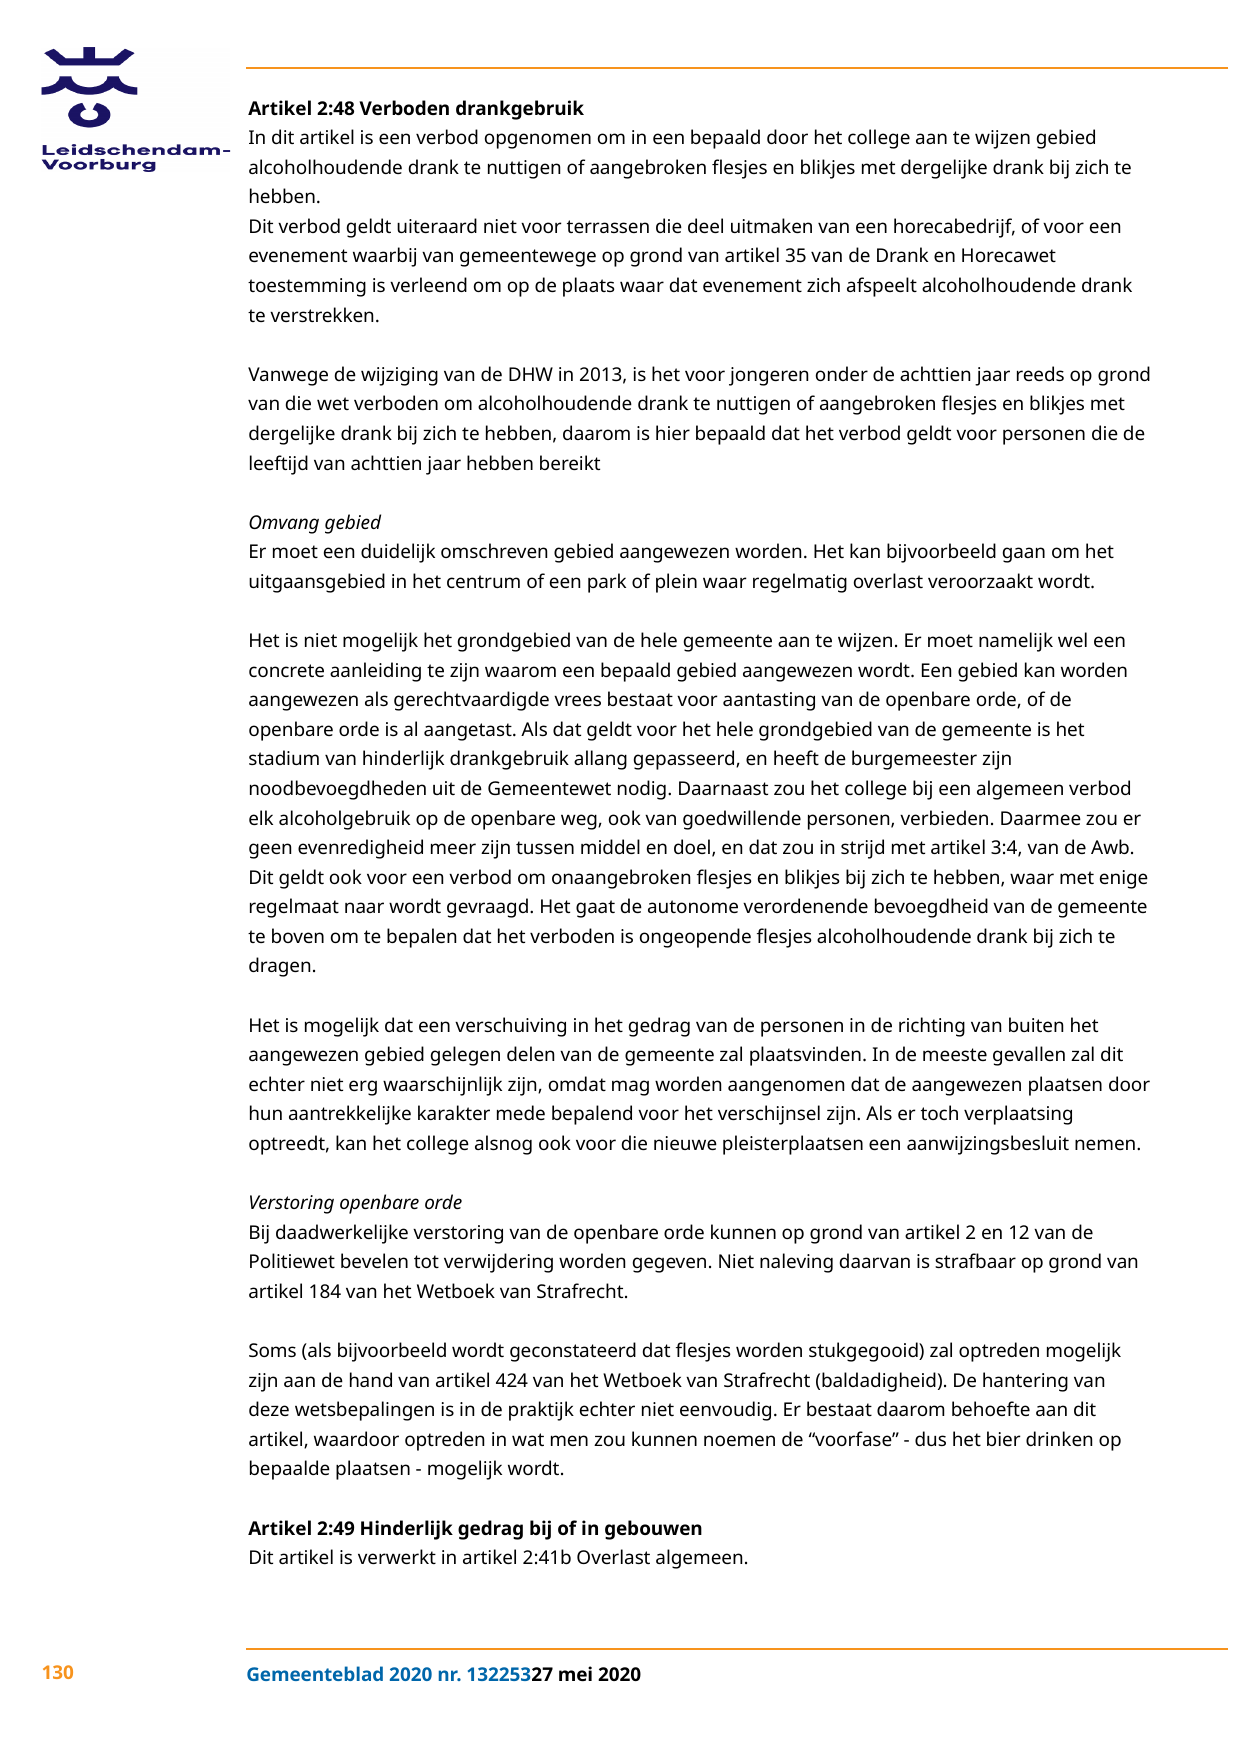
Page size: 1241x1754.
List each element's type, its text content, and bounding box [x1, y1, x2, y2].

text Vanwege de wijziging van de DHW in 2013, is het voor jongeren onder de achttien jaar reeds op grond van die wet verboden om alcoholhoudende drank te nuttigen of aangebroken flesjes en blikjes met dergelijke drank bij zich te hebben, daarom is hier bepaald dat het verbod geldt voor personen die de leeftijd van achttien jaar hebben bereikt [248, 361, 1152, 476]
text Er moet een duidelijk omschreven gebied aangewezen worden. Het kan bijvoorbeeld gaan om het uitgaansgebied in het centrum of een park of plein waar regelmatig overlast veroorzaakt wordt. [248, 538, 1152, 594]
text Dit verbod geldt uiteraard niet voor terrassen die deel uitmaken van een horecabedrijf, of voor een evenement waarbij van gemeentewege op grond van artikel 35 van de Drank en Horecawet toestemming is verleend om op de plaats waar dat evenement zich afspeelt alcoholhoudende drank te verstrekken. [248, 213, 1152, 328]
picture [41, 47, 231, 172]
text Het is mogelijk dat een verschuiving in het gedrag van de personen in de richting van buiten het aangewezen gebied gelegen delen van de gemeente zal plaatsvinden. In de meeste gevallen zal dit echter niet erg waarschijnlijk zijn, omdat mag worden aangenomen dat de aangewezen plaatsen door hun aantrekkelijke karakter mede bepalend voor het verschijnsel zijn. Als er toch verplaatsing optreedt, kan het college alsnog ook voor die nieuwe pleisterplaatsen een aanwijzingsbesluit nemen. [248, 1012, 1152, 1156]
text Soms (als bijvoorbeeld wordt geconstateerd dat flesjes worden stukgegooid) zal optreden mogelijk zijn aan de hand van artikel 424 van het Wetboek van Strafrecht (baldadigheid). De hantering van deze wetsbepalingen is in de praktijk echter niet eenvoudig. Er bestaat daarom behoefte aan dit artikel, waardoor optreden in wat men zou kunnen noemen de “voorfase” - dus het bier drinken op bepaalde plaatsen - mogelijk wordt. [248, 1337, 1152, 1481]
text Bij daadwerkelijke verstoring van de openbare orde kunnen op grond van artikel 2 en 12 van de Politiewet bevelen tot verwijdering worden gegeven. Niet naleving daarvan is strafbaar op grond van artikel 184 van het Wetboek van Strafrecht. [248, 1219, 1152, 1304]
text Dit artikel is verwerkt in artikel 2:41b Overlast algemeen. [248, 1544, 1152, 1570]
text Omvang gebied [248, 509, 1152, 535]
text Dit geldt ook voor een verbod om onaangebroken flesjes en blikjes bij zich te hebben, waar met enige regelmaat naar wordt gevraagd. Het gaat de autonome verordenende bevoegdheid van de gemeente te boven om te bepalen dat het verboden is ongeopende flesjes alcoholhoudende drank bij zich te dragen. [248, 864, 1152, 978]
text Artikel 2:48 Verboden drankgebruik [248, 95, 1152, 121]
text Artikel 2:49 Hinderlijk gedrag bij of in gebouwen [248, 1515, 1152, 1541]
text In dit artikel is een verbod opgenomen om in een bepaald door het college aan te wijzen gebied alcoholhoudende drank te nuttigen of aangebroken flesjes en blikjes met dergelijke drank bij zich te hebben. [248, 124, 1152, 209]
text Verstoring openbare orde [248, 1189, 1152, 1215]
text Het is niet mogelijk het grondgebied van de hele gemeente aan te wijzen. Er moet namelijk wel een concrete aanleiding te zijn waarom een bepaald gebied aangewezen wordt. Een gebied kan worden aangewezen als gerechtvaardigde vrees bestaat voor aantasting van de openbare orde, of de openbare orde is al aangetast. Als dat geldt voor het hele grondgebied van de gemeente is het stadium van hinderlijk drankgebruik allang gepasseerd, en heeft de burgemeester zijn noodbevoegdheden uit de Gemeentewet nodig. Daarnaast zou het college bij een algemeen verbod elk alcoholgebruik op de openbare weg, ook van goedwillende personen, verbieden. Daarmee zou er geen evenredigheid meer zijn tussen middel en doel, en dat zou in strijd met artikel 3:4, van de Awb. [248, 627, 1152, 860]
